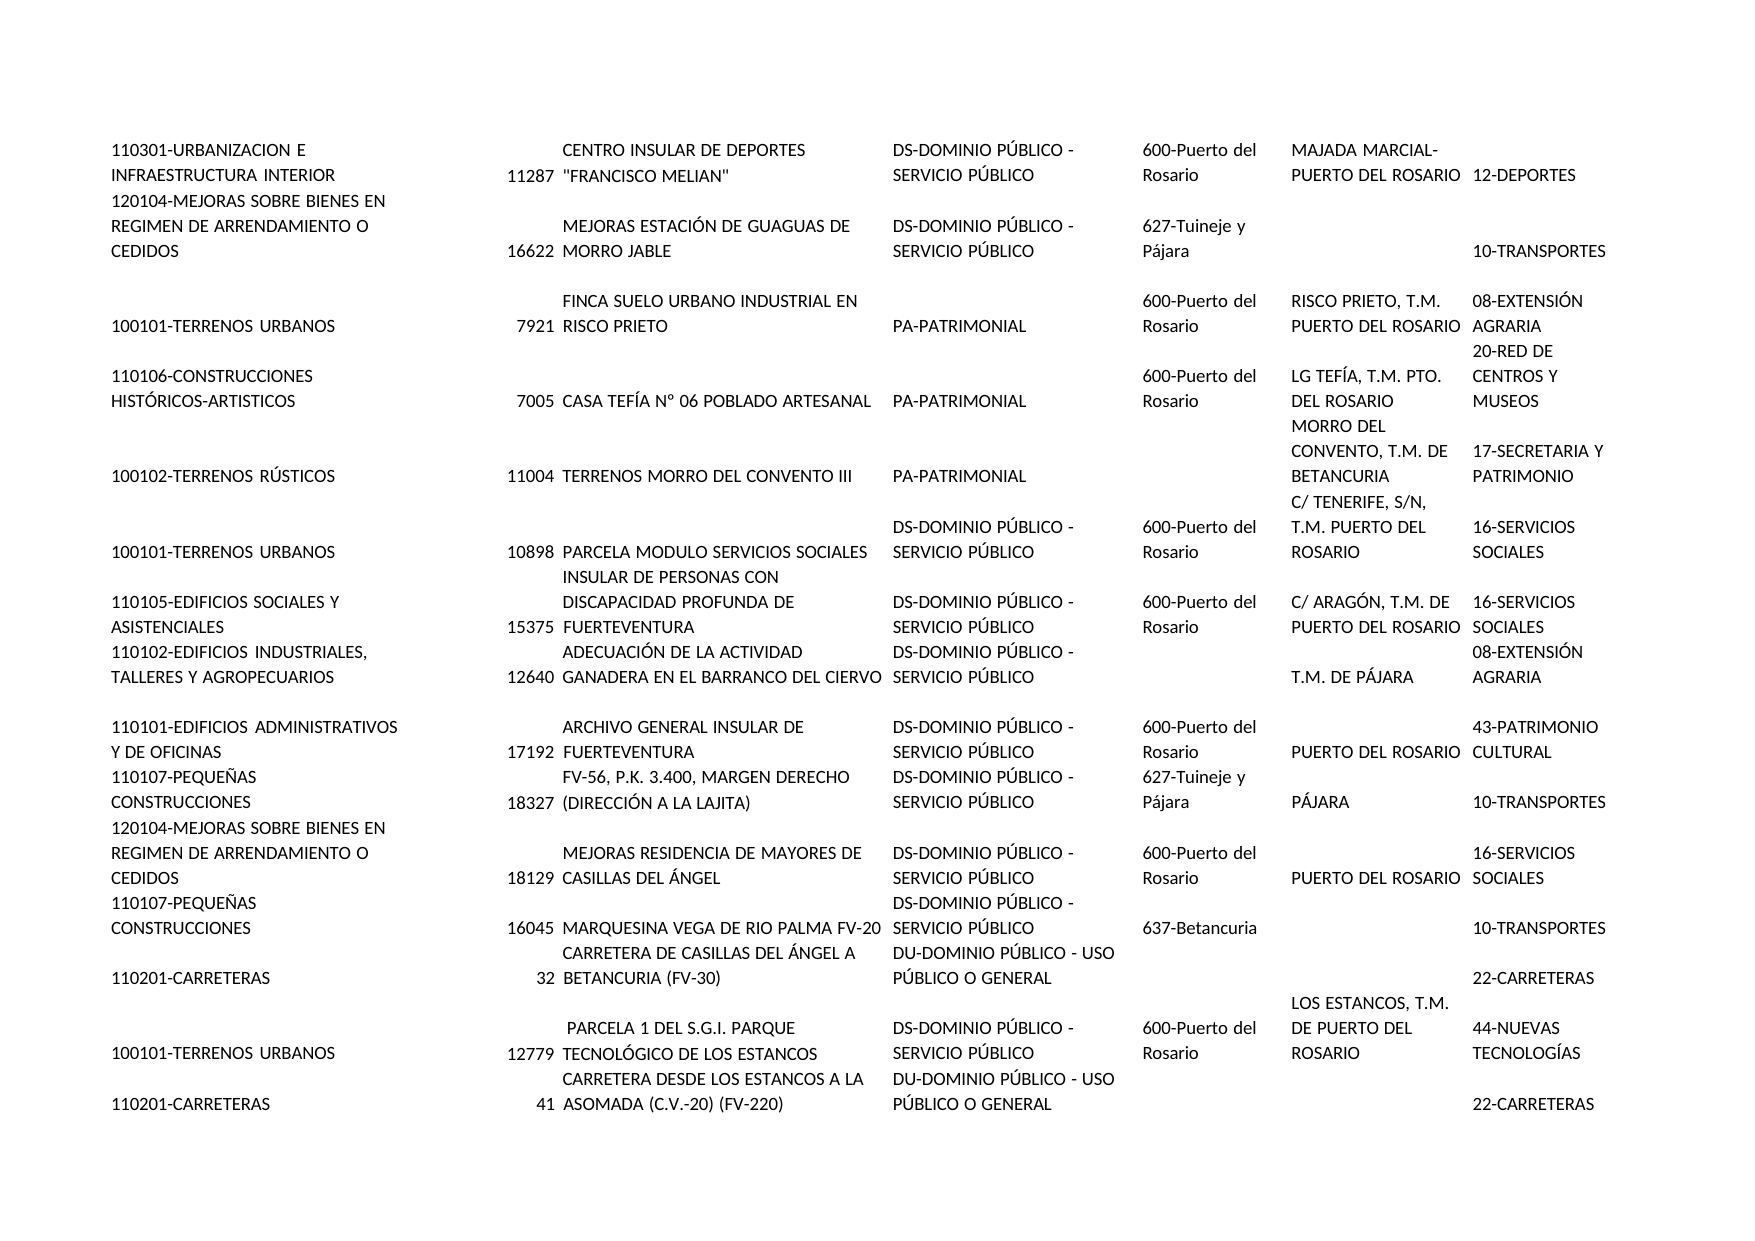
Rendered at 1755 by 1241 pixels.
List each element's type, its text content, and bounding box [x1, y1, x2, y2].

table_cell [1130, 992, 1276, 1017]
table_cell [1276, 841, 1467, 866]
table_cell [1274, 189, 1467, 214]
table_cell [889, 440, 1109, 465]
table_cell [1467, 415, 1611, 440]
table_cell [439, 365, 889, 390]
table_cell [1467, 892, 1615, 917]
table_cell MUSEOS [1467, 390, 1611, 415]
table_cell 12-DEPORTES [1467, 164, 1614, 189]
table_cell T.M. PUERTO DEL [1274, 515, 1467, 540]
table_cell 10-TRANSPORTES [1467, 239, 1614, 272]
table_cell [1130, 967, 1276, 992]
table_cell [105, 1067, 454, 1092]
table_cell [1130, 816, 1276, 841]
table_header 600-Puerto del [1109, 282, 1274, 314]
table_cell SERVICIO PÚBLICO [889, 741, 1130, 766]
table_cell [105, 340, 439, 365]
table_cell [1109, 415, 1274, 440]
table_cell 10-TRANSPORTES [1467, 917, 1615, 942]
table_cell DS-DOMINIO PÚBLICO - [889, 590, 1109, 615]
table_cell [439, 340, 889, 365]
table_cell 17192 FUERTEVENTURA [454, 741, 888, 766]
table_cell INSULAR DE PERSONAS CON [439, 565, 889, 590]
table_cell SERVICIO PÚBLICO [889, 540, 1109, 565]
table_cell SERVICIO PÚBLICO [889, 917, 1130, 942]
table_cell [105, 942, 454, 967]
table_cell 600-Puerto del [1109, 365, 1274, 390]
table_cell [1276, 1067, 1467, 1092]
table_header [889, 282, 1109, 314]
table_cell Rosario [1109, 164, 1274, 189]
table_cell 16-SERVICIOS [1467, 515, 1611, 540]
table_cell 600-Puerto del [1109, 590, 1274, 615]
table_header FINCA SUELO URBANO INDUSTRIAL EN [439, 282, 889, 314]
table_cell DS-DOMINIO PÚBLICO - [889, 1017, 1130, 1042]
table_cell Rosario [1130, 1042, 1276, 1067]
table_cell MEJORAS RESIDENCIA DE MAYORES DE [454, 841, 888, 866]
table_cell 10-TRANSPORTES [1467, 791, 1615, 816]
table_cell [105, 565, 439, 590]
table_cell FV-56, P.K. 3.400, MARGEN DERECHO [454, 766, 888, 791]
table_cell 600-Puerto del [1109, 515, 1274, 540]
table_cell 627-Tuineje y [1109, 214, 1274, 239]
table_cell DS-DOMINIO PÚBLICO - [889, 892, 1130, 917]
table_cell SERVICIO PÚBLICO [889, 666, 1109, 698]
table_cell [454, 816, 888, 841]
table_cell 100101-TERRENOS URBANOS [105, 315, 439, 340]
table_cell HISTÓRICOS-ARTISTICOS [105, 390, 439, 415]
table_cell REGIMEN DE ARRENDAMIENTO O [105, 214, 448, 239]
table_cell Pájara [1109, 239, 1274, 272]
table_cell DS-DOMINIO PÚBLICO - [889, 766, 1130, 791]
table_cell DS-DOMINIO PÚBLICO - [889, 515, 1109, 540]
table_cell 11287 "FRANCISCO MELIAN" [448, 164, 873, 189]
table_cell [439, 415, 889, 440]
table_cell [1109, 189, 1274, 214]
table_header DS-DOMINIO PÚBLICO - [873, 132, 1109, 164]
table_cell SERVICIO PÚBLICO [889, 615, 1109, 641]
table_cell SOCIALES [1467, 866, 1615, 892]
table_cell [105, 440, 439, 465]
table_cell AGRARIA [1467, 315, 1611, 340]
table_cell MEJORAS ESTACIÓN DE GUAGUAS DE [448, 214, 873, 239]
table_cell PA-PATRIMONIAL [889, 315, 1109, 340]
table_cell [105, 992, 454, 1017]
table_header [1276, 709, 1467, 741]
table_cell 18129 CASILLAS DEL ÁNGEL [454, 866, 888, 892]
table_cell [1109, 641, 1274, 666]
table_header DS-DOMINIO PÚBLICO - [889, 709, 1130, 741]
table_cell TALLERES Y AGROPECUARIOS [105, 666, 439, 698]
table_cell C/ TENERIFE, S/N, [1274, 490, 1467, 515]
table_cell 600-Puerto del [1130, 841, 1276, 866]
table_cell [1467, 766, 1615, 791]
table_cell [439, 490, 889, 515]
table_cell BETANCURIA [1274, 465, 1467, 490]
table_cell SERVICIO PÚBLICO [889, 866, 1130, 892]
table_cell SOCIALES [1467, 615, 1611, 641]
table_cell DISCAPACIDAD PROFUNDA DE [439, 590, 889, 615]
table_header MAJADA MARCIAL- [1274, 132, 1467, 164]
table_cell DEL ROSARIO [1274, 390, 1467, 415]
table_cell [1130, 1092, 1276, 1125]
table_cell Rosario [1109, 390, 1274, 415]
table_cell DU-DOMINIO PÚBLICO - USO [889, 942, 1130, 967]
table_cell 110107-PEQUEÑAS [105, 766, 454, 791]
table_cell DS-DOMINIO PÚBLICO - [889, 641, 1109, 666]
table_cell [1276, 1092, 1467, 1125]
table_cell 100101-TERRENOS URBANOS [105, 540, 439, 565]
table_cell LG TEFÍA, T.M. PTO. [1274, 365, 1467, 390]
table_cell 18327 (DIRECCIÓN A LA LAJITA) [454, 791, 888, 816]
table_cell [1276, 967, 1467, 992]
table_cell Rosario [1109, 315, 1274, 340]
table_cell CARRETERA DE CASILLAS DEL ÁNGEL A [454, 942, 888, 967]
table_cell [1109, 440, 1274, 465]
table_cell [873, 189, 1109, 214]
table_cell [1467, 1067, 1615, 1092]
table_cell C/ ARAGÓN, T.M. DE [1274, 590, 1467, 615]
table_cell PUERTO DEL ROSARIO [1274, 164, 1467, 189]
table_cell CONSTRUCCIONES [105, 791, 454, 816]
table_cell REGIMEN DE ARRENDAMIENTO O [105, 841, 454, 866]
table_cell SERVICIO PÚBLICO [889, 791, 1130, 816]
table_cell 600-Puerto del [1130, 1017, 1276, 1042]
table_cell 16-SERVICIOS [1467, 841, 1615, 866]
table_cell T.M. DE PÁJARA [1274, 666, 1467, 698]
table_cell 16-SERVICIOS [1467, 590, 1611, 615]
table_cell [1109, 666, 1274, 698]
table_cell [1130, 1067, 1276, 1092]
table_cell [1467, 992, 1615, 1017]
table_cell [1130, 942, 1276, 967]
table_cell [439, 515, 889, 540]
table_cell 17-SECRETARIA Y [1467, 440, 1611, 465]
table_cell DU-DOMINIO PÚBLICO - USO [889, 1067, 1130, 1092]
table_cell [105, 1017, 454, 1042]
table_header 43-PATRIMONIO [1467, 709, 1615, 741]
table_cell [454, 992, 888, 1017]
table_cell MORRO DEL [1274, 415, 1467, 440]
table_cell 7921 RISCO PRIETO [439, 315, 889, 340]
table_cell 627-Tuineje y [1130, 766, 1276, 791]
table_cell Pájara [1130, 791, 1276, 816]
table_cell 44-NUEVAS [1467, 1017, 1615, 1042]
table_cell [1274, 565, 1467, 590]
table_cell 637-Betancuria [1130, 917, 1276, 942]
table_cell [1467, 942, 1615, 967]
table_cell 110107-PEQUEÑAS [105, 892, 454, 917]
table_cell PARCELA 1 DEL S.G.I. PARQUE [454, 1017, 888, 1042]
table_cell CENTROS Y [1467, 365, 1611, 390]
table_cell [1276, 816, 1467, 841]
table_cell [105, 415, 439, 440]
table_cell PA-PATRIMONIAL [889, 390, 1109, 415]
table_cell 120104-MEJORAS SOBRE BIENES EN [105, 189, 448, 214]
table_cell CARRETERA DESDE LOS ESTANCOS A LA [454, 1067, 888, 1092]
table_cell 15375 FUERTEVENTURA [439, 615, 889, 641]
table_cell DS-DOMINIO PÚBLICO - [873, 214, 1109, 239]
table_cell PUERTO DEL ROSARIO [1276, 866, 1467, 892]
table_cell [1109, 465, 1274, 490]
table_cell CONVENTO, T.M. DE [1274, 440, 1467, 465]
table_cell 32 BETANCURIA (FV-30) [454, 967, 888, 992]
table_cell CEDIDOS [105, 866, 454, 892]
table_cell PÚBLICO O GENERAL [889, 1092, 1130, 1125]
table_cell Rosario [1109, 540, 1274, 565]
table_cell [1130, 892, 1276, 917]
table_cell [1109, 340, 1274, 365]
table_cell [1467, 214, 1614, 239]
table_cell 10898 PARCELA MODULO SERVICIOS SOCIALES [439, 540, 889, 565]
table_cell [105, 515, 439, 540]
table_cell CONSTRUCCIONES [105, 917, 454, 942]
table_cell [889, 992, 1130, 1017]
table_cell SERVICIO PÚBLICO [873, 164, 1109, 189]
table_cell PUERTO DEL ROSARIO [1274, 615, 1467, 641]
table_header 110101-EDIFICIOS ADMINISTRATIVOS [105, 709, 454, 741]
table_cell [1276, 766, 1467, 791]
table_cell 16622 MORRO JABLE [448, 239, 873, 272]
table_cell [889, 490, 1109, 515]
table_cell AGRARIA [1467, 666, 1611, 698]
table_header 08-EXTENSIÓN [1467, 282, 1611, 314]
table_cell [1274, 214, 1467, 239]
table_cell ROSARIO [1274, 540, 1467, 565]
table_cell [1276, 892, 1467, 917]
table_header ARCHIVO GENERAL INSULAR DE [454, 709, 888, 741]
table_cell DS-DOMINIO PÚBLICO - [889, 841, 1130, 866]
table_cell 110105-EDIFICIOS SOCIALES Y [105, 590, 439, 615]
table_header 600-Puerto del [1109, 132, 1274, 164]
table_cell PÚBLICO O GENERAL [889, 967, 1130, 992]
table_cell CEDIDOS [105, 239, 448, 272]
table_cell 12640 GANADERA EN EL BARRANCO DEL CIERVO [439, 666, 889, 698]
table_cell 110201-CARRETERAS [105, 1092, 454, 1125]
table_cell PÁJARA [1276, 791, 1467, 816]
table_cell Rosario [1130, 741, 1276, 766]
table_cell ROSARIO [1276, 1042, 1467, 1067]
table_cell 20-RED DE [1467, 340, 1611, 365]
table_cell 110201-CARRETERAS [105, 967, 454, 992]
table_cell PUERTO DEL ROSARIO [1276, 741, 1467, 766]
table_cell ADECUACIÓN DE LA ACTIVIDAD [439, 641, 889, 666]
table_header RISCO PRIETO, T.M. [1274, 282, 1467, 314]
table_header [1467, 132, 1614, 164]
table_cell 7005 CASA TEFÍA Nº 06 POBLADO ARTESANAL [439, 390, 889, 415]
table_cell SOCIALES [1467, 540, 1611, 565]
table_cell [1276, 917, 1467, 942]
table_cell 100102-TERRENOS RÚSTICOS [105, 465, 439, 490]
table_cell [1274, 239, 1467, 272]
table_cell [889, 565, 1109, 590]
table_cell INFRAESTRUCTURA INTERIOR [105, 164, 448, 189]
table_header 110301-URBANIZACION E [105, 132, 448, 164]
table_cell [889, 816, 1130, 841]
table_cell ASISTENCIALES [105, 615, 439, 641]
table_cell [1467, 490, 1611, 515]
table_cell [889, 340, 1109, 365]
table_header CENTRO INSULAR DE DEPORTES [448, 132, 873, 164]
table_cell [448, 189, 873, 214]
table_cell [1109, 565, 1274, 590]
table_cell [1467, 816, 1615, 841]
table_cell 100101-TERRENOS URBANOS [105, 1042, 454, 1067]
table_cell Rosario [1109, 615, 1274, 641]
table_cell CULTURAL [1467, 741, 1615, 766]
table_cell [1467, 189, 1614, 214]
table_cell SERVICIO PÚBLICO [889, 1042, 1130, 1067]
table_cell 22-CARRETERAS [1467, 967, 1615, 992]
table_cell [1109, 490, 1274, 515]
table_cell PATRIMONIO [1467, 465, 1611, 490]
table_cell 110102-EDIFICIOS INDUSTRIALES, [105, 641, 439, 666]
table_cell 08-EXTENSIÓN [1467, 641, 1611, 666]
table_cell LOS ESTANCOS, T.M. [1276, 992, 1467, 1017]
table_cell [1274, 340, 1467, 365]
table_cell 16045 MARQUESINA VEGA DE RIO PALMA FV-20 [454, 917, 888, 942]
table_cell [1467, 565, 1611, 590]
table_cell 120104-MEJORAS SOBRE BIENES EN [105, 816, 454, 841]
table_cell PA-PATRIMONIAL [889, 465, 1109, 490]
table_cell [1274, 641, 1467, 666]
table_cell PUERTO DEL ROSARIO [1274, 315, 1467, 340]
table_header 600-Puerto del [1130, 709, 1276, 741]
table_cell TECNOLOGÍAS [1467, 1042, 1615, 1067]
table_header [105, 282, 439, 314]
table_cell [889, 415, 1109, 440]
table_cell [454, 892, 888, 917]
table_cell [889, 365, 1109, 390]
table_cell 110106-CONSTRUCCIONES [105, 365, 439, 390]
table_cell Y DE OFICINAS [105, 741, 454, 766]
table_cell DE PUERTO DEL [1276, 1017, 1467, 1042]
table_cell 22-CARRETERAS [1467, 1092, 1615, 1125]
table_cell [439, 440, 889, 465]
table_cell 11004 TERRENOS MORRO DEL CONVENTO III [439, 465, 889, 490]
table_cell 41 ASOMADA (C.V.-20) (FV-220) [454, 1092, 888, 1125]
table_cell [105, 490, 439, 515]
table_cell 12779 TECNOLÓGICO DE LOS ESTANCOS [454, 1042, 888, 1067]
table_cell Rosario [1130, 866, 1276, 892]
table_cell SERVICIO PÚBLICO [873, 239, 1109, 272]
table_cell [1276, 942, 1467, 967]
